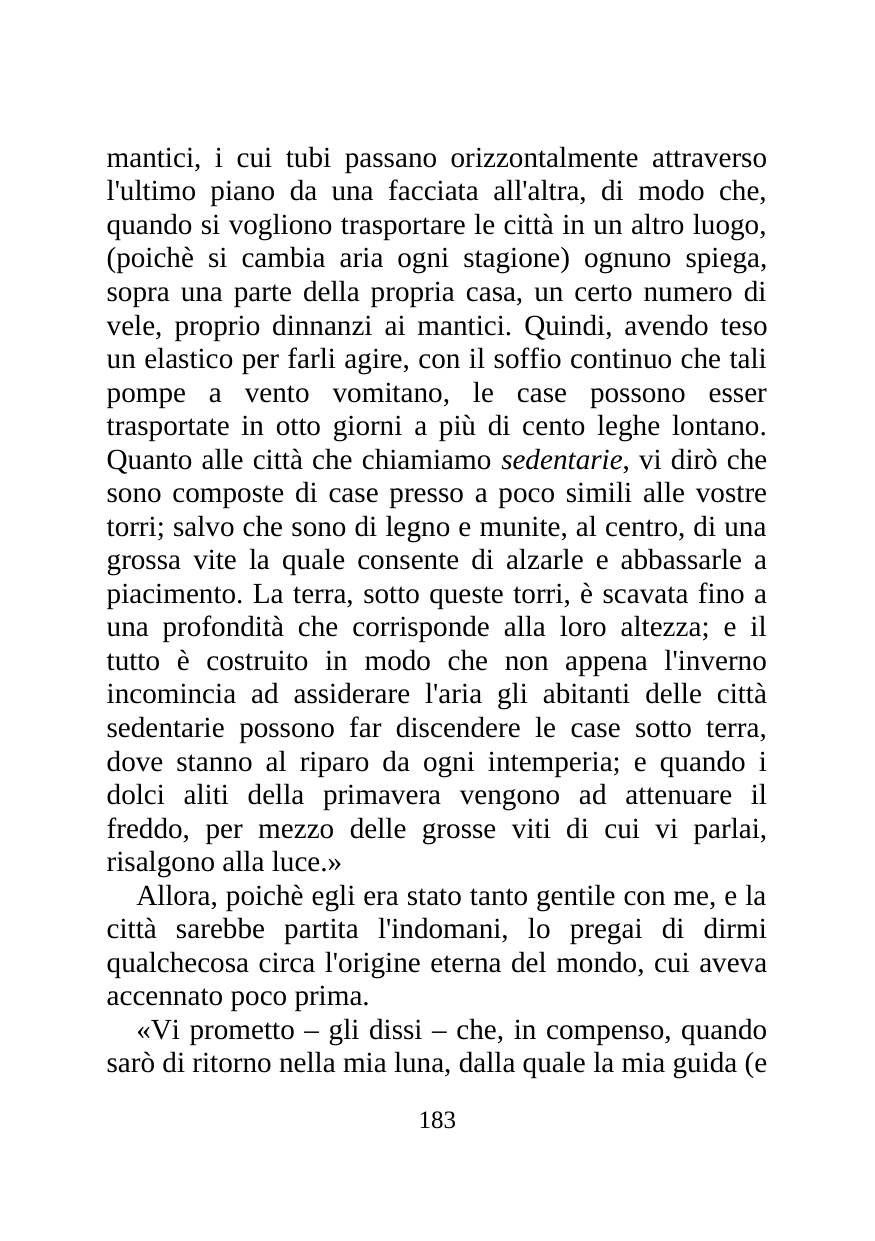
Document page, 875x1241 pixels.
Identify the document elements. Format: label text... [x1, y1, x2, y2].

text mantici, i cui tubi passano orizzontalmente attraverso l'ultimo piano da una facciata all'altra, di modo che, quando si vogliono trasportare le città in un altro luogo, (poichè si cambia aria ogni stagione) ognuno spiega, sopra una parte della propria casa, un certo numero di vele, proprio dinnanzi ai mantici. Quindi, avendo teso un elastico per farli agire, con il soffio continuo che tali pompe a vento vomitano, le case possono esser trasportate in otto giorni a più di cento leghe lontano. Quanto alle città che chiamiamo sedentarie, vi dirò che sono composte di case presso a poco simili alle vostre torri; salvo che sono di legno e munite, al centro, di una grossa vite la quale consente di alzarle e abbassarle a piacimento. La terra, sotto queste torri, è scavata fino a una profondità che corrisponde alla loro altezza; e il tutto è costruito in modo che non appena l'inverno incomincia ad assiderare l'aria gli abitanti delle città sedentarie possono far discendere le case sotto terra, dove stanno al riparo da ogni intemperia; e quando i dolci aliti della primavera vengono ad attenuare il freddo, per mezzo delle grosse viti di cui vi parlai, risalgono alla luce.» [106, 140, 768, 878]
text Allora, poichè egli era stato tanto gentile con me, e la città sarebbe partita l'indomani, lo pregai di dirmi qualchecosa circa l'origine eterna del mondo, cui aveva accennato poco prima. [106, 878, 768, 1012]
text «Vi prometto ‒ gli dissi ‒ che, in compenso, quando sarò di ritorno nella mia luna, dalla quale la mia guida (e [106, 1012, 768, 1079]
